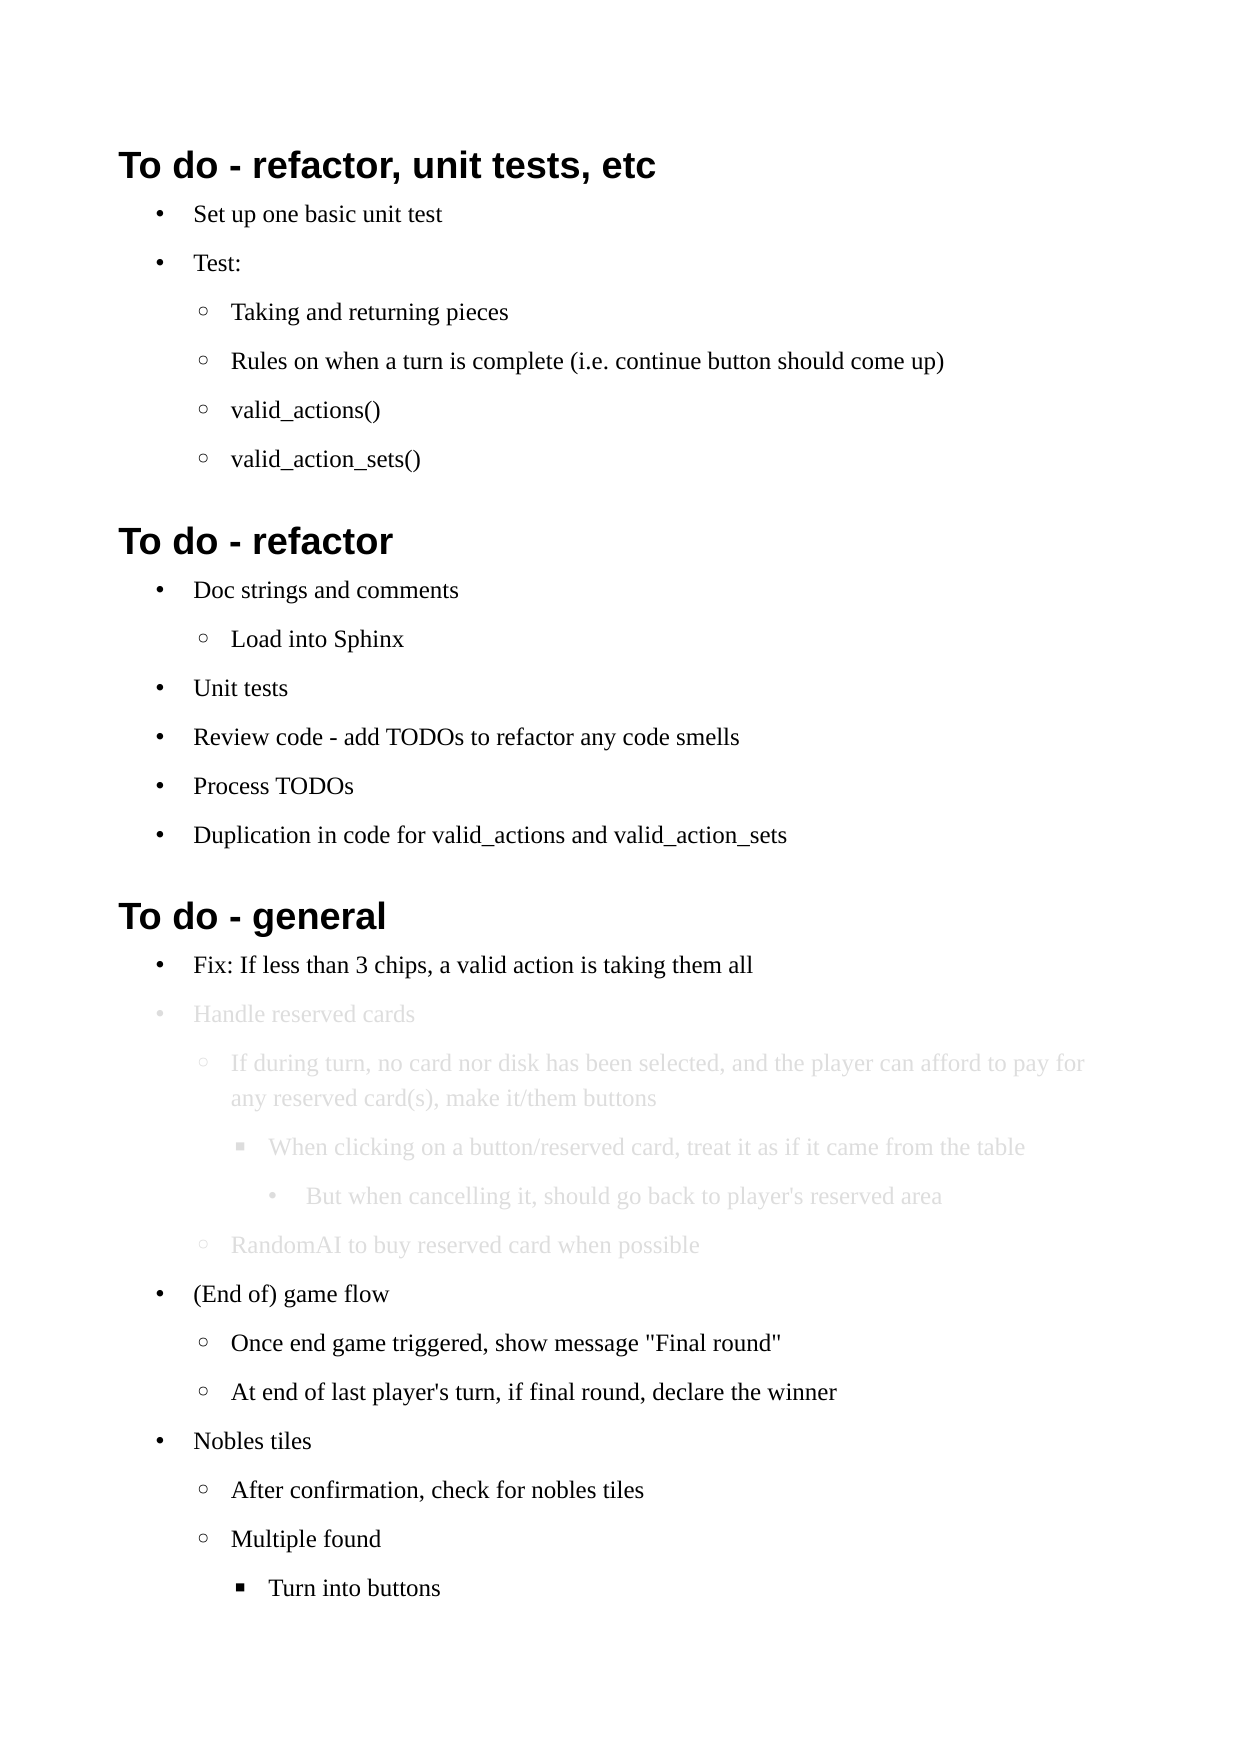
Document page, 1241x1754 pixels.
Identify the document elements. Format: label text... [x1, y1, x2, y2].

list Doc strings and comments [156, 575, 1122, 603]
list valid_action_sets() [193, 444, 1122, 473]
subtitle To do - refactor, unit tests, etc [118, 143, 1122, 187]
list Review code - add TODOs to refactor any code smells [156, 722, 1122, 751]
list At end of last player's turn, if final round, declare the winner [193, 1377, 1122, 1406]
list Multiple found [193, 1524, 1122, 1553]
list RandomAI to buy reserved card when possible [193, 1230, 1122, 1259]
list Rules on when a turn is complete (i.e. continue button should come up) [193, 346, 1122, 375]
subtitle To do - refactor [118, 519, 1122, 562]
list Fix: If less than 3 chips, a valid action is taking them all [156, 950, 1122, 979]
list Once end game triggered, show message "Final round" [193, 1328, 1122, 1357]
list If during turn, no card nor disk has been selected, and the player can afford to pay for any reserved card(s), make it/them buttons [193, 1048, 1122, 1112]
list (End of) game flow [156, 1279, 1122, 1308]
list Load into Sphinx [193, 624, 1122, 653]
list When clicking on a button/reserved card, treat it as if it came from the table [231, 1132, 1122, 1161]
list Process TODOs [156, 771, 1122, 800]
list Test: [156, 248, 1122, 277]
list Duplication in code for valid_actions and valid_action_sets [156, 820, 1122, 849]
list Nobles tiles [156, 1426, 1122, 1455]
list Taking and returning pieces [193, 297, 1122, 326]
subtitle To do - general [118, 894, 1122, 938]
list Set up one basic unit test [156, 199, 1122, 228]
list Unit tests [156, 673, 1122, 702]
list Handle reserved cards [156, 999, 1122, 1028]
list Turn into buttons [231, 1573, 1122, 1602]
list But when cancelling it, should go back to player's reserved area [268, 1181, 1122, 1210]
list After confirmation, check for nobles tiles [193, 1475, 1122, 1504]
list valid_actions() [193, 396, 1122, 424]
